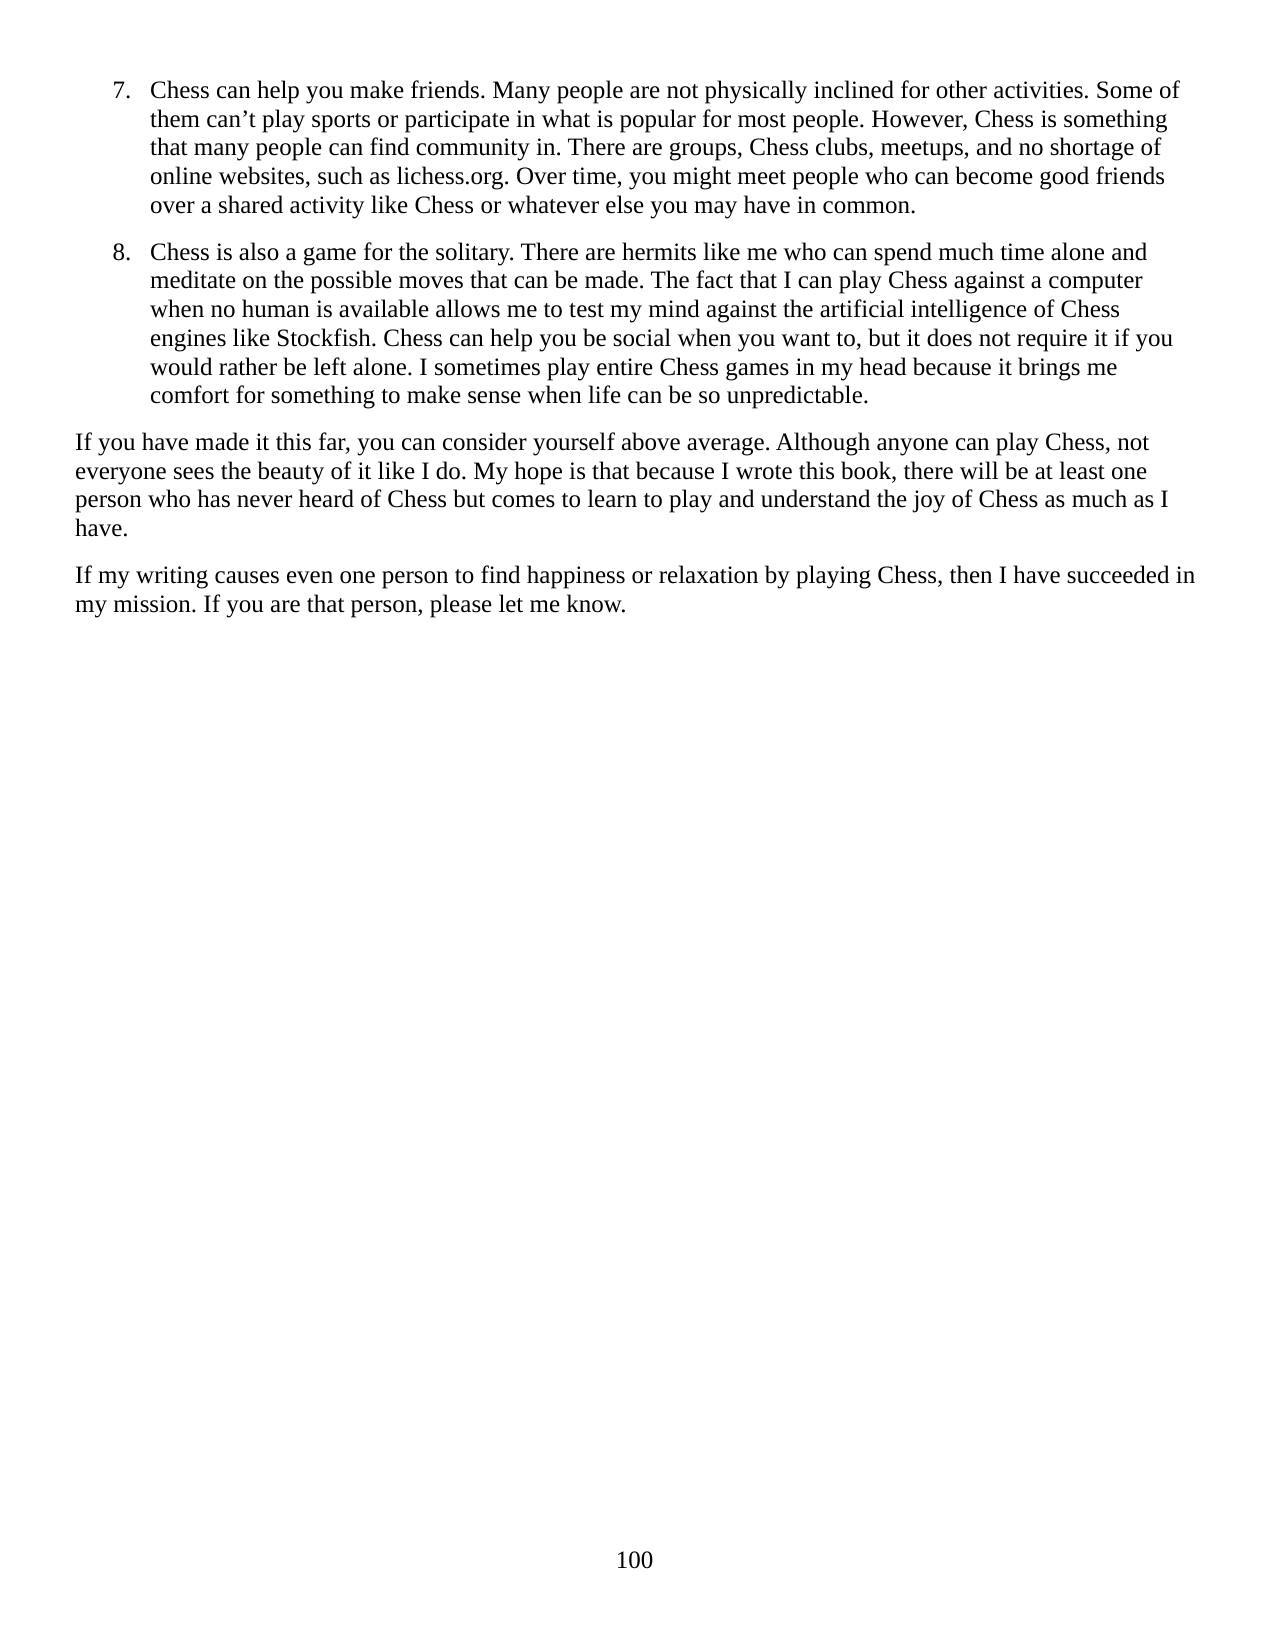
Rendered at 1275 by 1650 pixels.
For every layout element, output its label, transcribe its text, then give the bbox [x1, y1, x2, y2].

text If my writing causes even one person to find happiness or relaxation by playing Chess, then I have succeeded in my mission. If you are that person, please let me know. [75, 560, 1200, 617]
text If you have made it this far, you can consider yourself above average. Although anyone can play Chess, not everyone sees the beauty of it like I do. My hope is that because I wrote this book, there will be at least one person who has never heard of Chess but comes to learn to play and understand the joy of Chess as much as I have. [75, 427, 1200, 542]
list Chess can help you make friends. Many people are not physically inclined for other activities. Some of them can’t play sports or participate in what is popular for most people. However, Chess is something that many people can find community in. There are groups, Chess clubs, meetups, and no shortage of online websites, such as lichess.org. Over time, you might meet people who can become good friends over a shared activity like Chess or whatever else you may have in common. [112, 75, 1200, 219]
list Chess is also a game for the solitary. There are hermits like me who can spend much time alone and meditate on the possible moves that can be made. The fact that I can play Chess against a computer when no human is available allows me to test my mind against the artificial intelligence of Chess engines like Stockfish. Chess can help you be social when you want to, but it does not require it if you would rather be left alone. I sometimes play entire Chess games in my head because it brings me comfort for something to make sense when life can be so unpredictable. [112, 237, 1200, 409]
